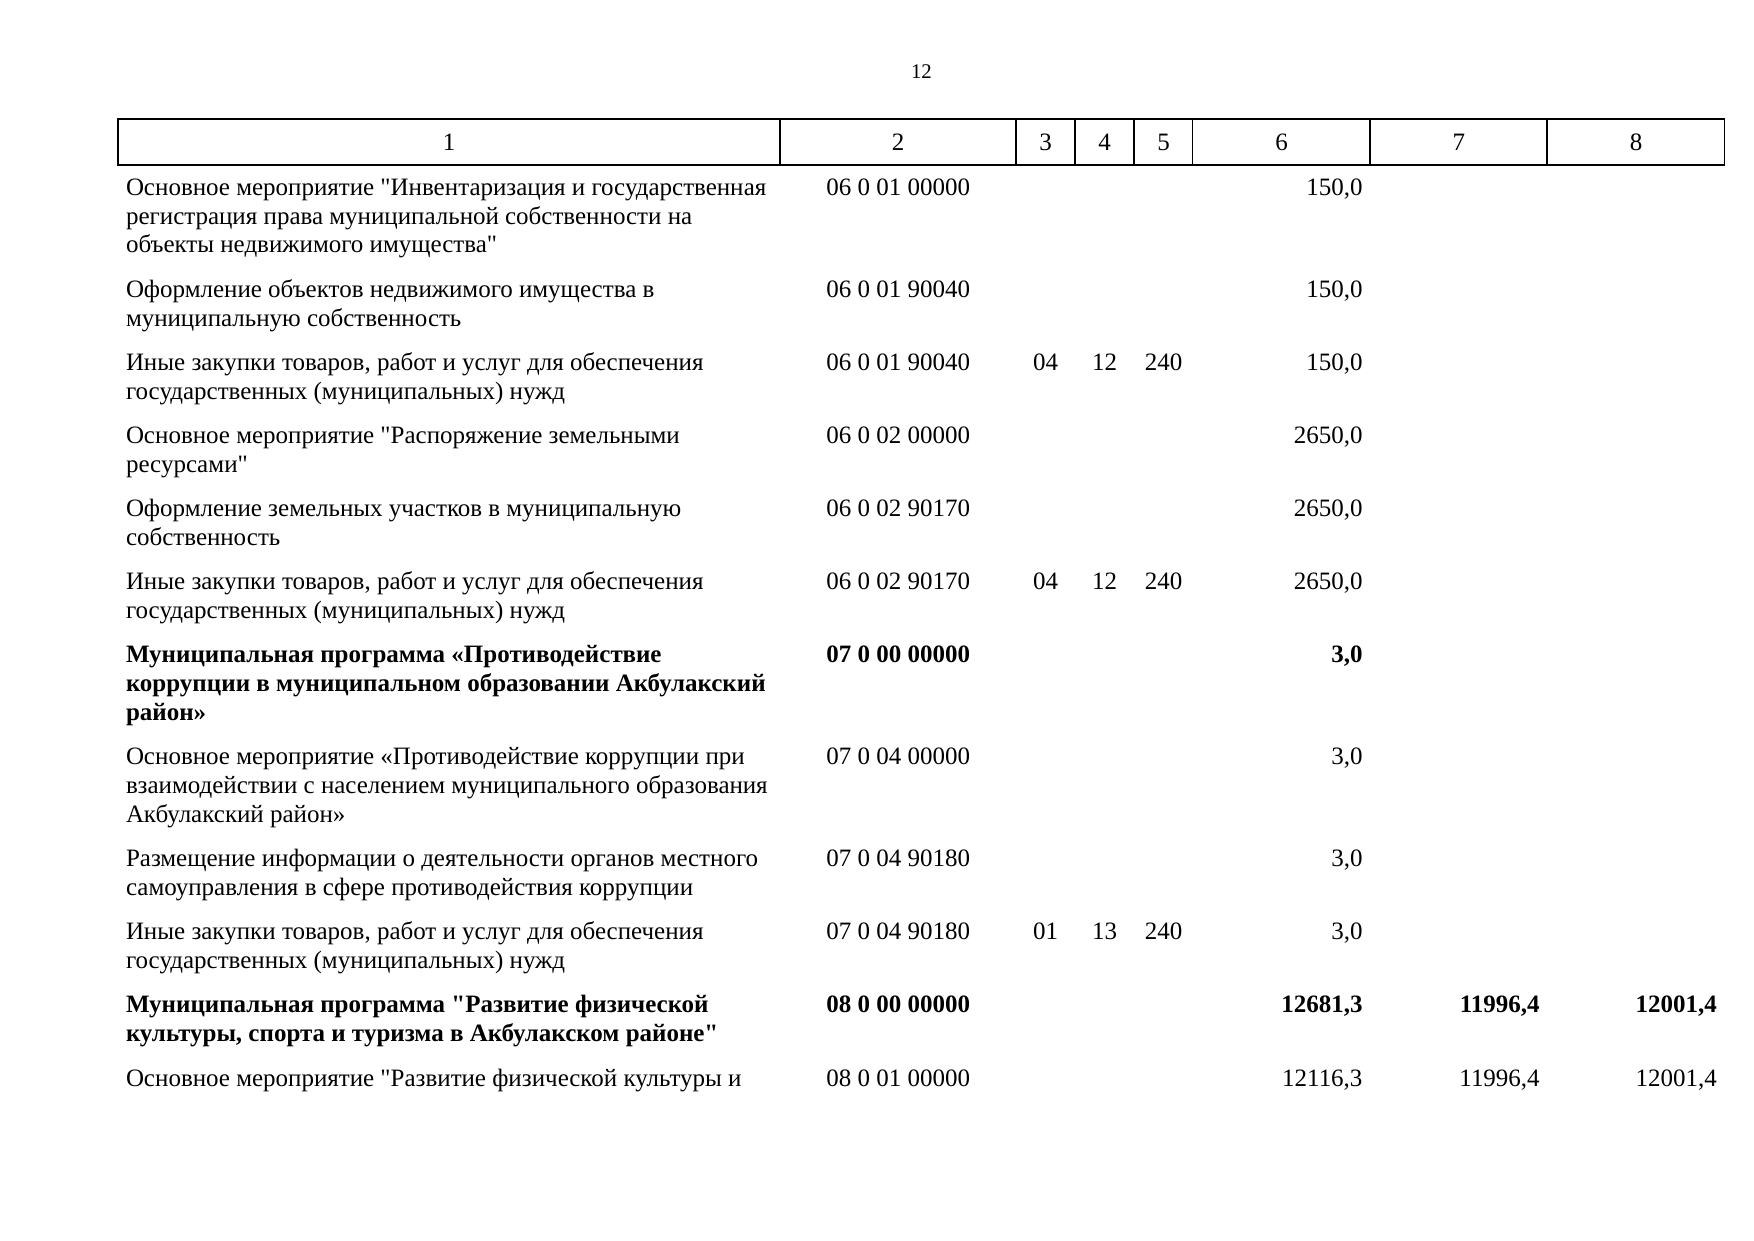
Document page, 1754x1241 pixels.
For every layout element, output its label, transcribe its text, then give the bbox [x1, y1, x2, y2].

table_cell 3,0 [1193, 835, 1370, 908]
table_cell [1016, 835, 1075, 908]
table_cell Основное мероприятие «Противодействие коррупции при взаимодействии с населением муниципального образования Акбулакский район» [118, 734, 780, 835]
table_header 3 [1024, 128, 1067, 156]
table_header [1135, 120, 1192, 164]
table_cell [1075, 266, 1134, 339]
table_cell 11996,4 [1370, 1055, 1547, 1099]
table_header 2 [788, 128, 1008, 156]
table_cell 240 [1134, 339, 1193, 412]
table_cell [1075, 835, 1134, 908]
table_cell [1134, 266, 1193, 339]
table_cell [1016, 412, 1075, 485]
table_cell 240 [1134, 559, 1193, 632]
table_cell 12681,3 [1193, 982, 1370, 1055]
table_cell [1547, 909, 1724, 982]
table_cell 2650,0 [1193, 485, 1370, 558]
table_cell Основное мероприятие "Развитие физической культуры и [118, 1055, 780, 1099]
table_cell 2650,0 [1193, 559, 1370, 632]
table_cell 12116,3 [1193, 1055, 1370, 1099]
table_cell [1016, 982, 1075, 1055]
table_cell [1547, 835, 1724, 908]
table_cell [1370, 266, 1547, 339]
table_cell [1547, 559, 1724, 632]
table_cell [1016, 266, 1075, 339]
table_cell 240 [1134, 909, 1193, 982]
table_cell [1370, 339, 1547, 412]
table_cell 07 0 04 90180 [780, 835, 1016, 908]
table_cell 06 0 01 90040 [780, 266, 1016, 339]
table_header 5 [1142, 128, 1185, 156]
table_cell 150,0 [1193, 266, 1370, 339]
table_header 7 [1378, 128, 1539, 156]
table_cell Муниципальная программа «Противодействие коррупции в муниципальном образовании Акбулакский район» [118, 632, 780, 733]
table_cell Иные закупки товаров, работ и услуг для обеспечения государственных (муниципальных) нужд [118, 559, 780, 632]
table_cell [1134, 982, 1193, 1055]
table_cell [1134, 166, 1193, 266]
table_cell [1370, 485, 1547, 558]
table_cell 07 0 04 00000 [780, 734, 1016, 835]
table_cell [1016, 1055, 1075, 1099]
table_header [1548, 120, 1724, 164]
table_cell [1134, 412, 1193, 485]
table_cell 04 [1016, 559, 1075, 632]
table_cell [1547, 266, 1724, 339]
table_cell [1547, 412, 1724, 485]
table_cell 06 0 02 90170 [780, 485, 1016, 558]
table_cell [1370, 632, 1547, 733]
table_cell 11996,4 [1370, 982, 1547, 1055]
table_cell [1370, 412, 1547, 485]
table_cell [1370, 559, 1547, 632]
table_cell Иные закупки товаров, работ и услуг для обеспечения государственных (муниципальных) нужд [118, 339, 780, 412]
table_header [1076, 120, 1133, 164]
table_cell 3,0 [1193, 734, 1370, 835]
table_header [781, 120, 1015, 164]
table_cell [1016, 632, 1075, 733]
table_cell [1016, 734, 1075, 835]
table_cell 04 [1016, 339, 1075, 412]
table_cell [1547, 166, 1724, 266]
table_cell Оформление объектов недвижимого имущества в муниципальную собственность [118, 266, 780, 339]
table_cell 07 0 04 90180 [780, 909, 1016, 982]
table_header 8 [1555, 128, 1716, 156]
table_cell 13 [1075, 909, 1134, 982]
table_cell Размещение информации о деятельности органов местного самоуправления в сфере противодействия коррупции [118, 835, 780, 908]
table_cell [1075, 1055, 1134, 1099]
table_cell 01 [1016, 909, 1075, 982]
table_header [1017, 120, 1074, 164]
table_cell [1075, 412, 1134, 485]
table_cell 08 0 00 00000 [780, 982, 1016, 1055]
table_cell [1370, 734, 1547, 835]
table_cell [1134, 632, 1193, 733]
table_cell [1075, 982, 1134, 1055]
table_cell 07 0 00 00000 [780, 632, 1016, 733]
table_cell 08 0 01 00000 [780, 1055, 1016, 1099]
table_cell Оформление земельных участков в муниципальную собственность [118, 485, 780, 558]
table_cell [1016, 166, 1075, 266]
table_cell 12 [1075, 559, 1134, 632]
table_header [1371, 120, 1546, 164]
table_cell 150,0 [1193, 166, 1370, 266]
table_header [1193, 120, 1369, 164]
table_header 6 [1201, 128, 1362, 156]
table_cell 06 0 01 90040 [780, 339, 1016, 412]
table_cell Иные закупки товаров, работ и услуг для обеспечения государственных (муниципальных) нужд [118, 909, 780, 982]
table_cell [1075, 485, 1134, 558]
table_cell 12001,4 [1547, 1055, 1724, 1099]
table_cell Муниципальная программа "Развитие физической культуры, спорта и туризма в Акбулакском районе" [118, 982, 780, 1055]
table_cell [1547, 632, 1724, 733]
table_cell [1547, 339, 1724, 412]
table_cell 12001,4 [1547, 982, 1724, 1055]
table_cell 3,0 [1193, 909, 1370, 982]
table_header [119, 120, 779, 164]
table_cell 150,0 [1193, 339, 1370, 412]
table_header 1 [126, 128, 772, 156]
table_cell [1075, 632, 1134, 733]
table_cell 06 0 02 00000 [780, 412, 1016, 485]
table_cell 12 [1075, 339, 1134, 412]
table_cell 2650,0 [1193, 412, 1370, 485]
table_cell [1016, 485, 1075, 558]
table_cell Основное мероприятие "Инвентаризация и государственная регистрация права муниципальной собственности на объекты недвижимого имущества" [118, 166, 780, 266]
table_cell [1370, 166, 1547, 266]
table_header 4 [1083, 128, 1126, 156]
table_cell [1134, 734, 1193, 835]
table_cell [1370, 835, 1547, 908]
table_cell 06 0 01 00000 [780, 166, 1016, 266]
table_cell [1370, 909, 1547, 982]
table_cell [1134, 485, 1193, 558]
table_cell 06 0 02 90170 [780, 559, 1016, 632]
table_cell [1134, 1055, 1193, 1099]
table_cell [1075, 166, 1134, 266]
table_cell 3,0 [1193, 632, 1370, 733]
table_cell [1547, 734, 1724, 835]
table_cell [1134, 835, 1193, 908]
table_cell Основное мероприятие "Распоряжение земельными ресурсами" [118, 412, 780, 485]
table_cell [1075, 734, 1134, 835]
table_cell [1547, 485, 1724, 558]
